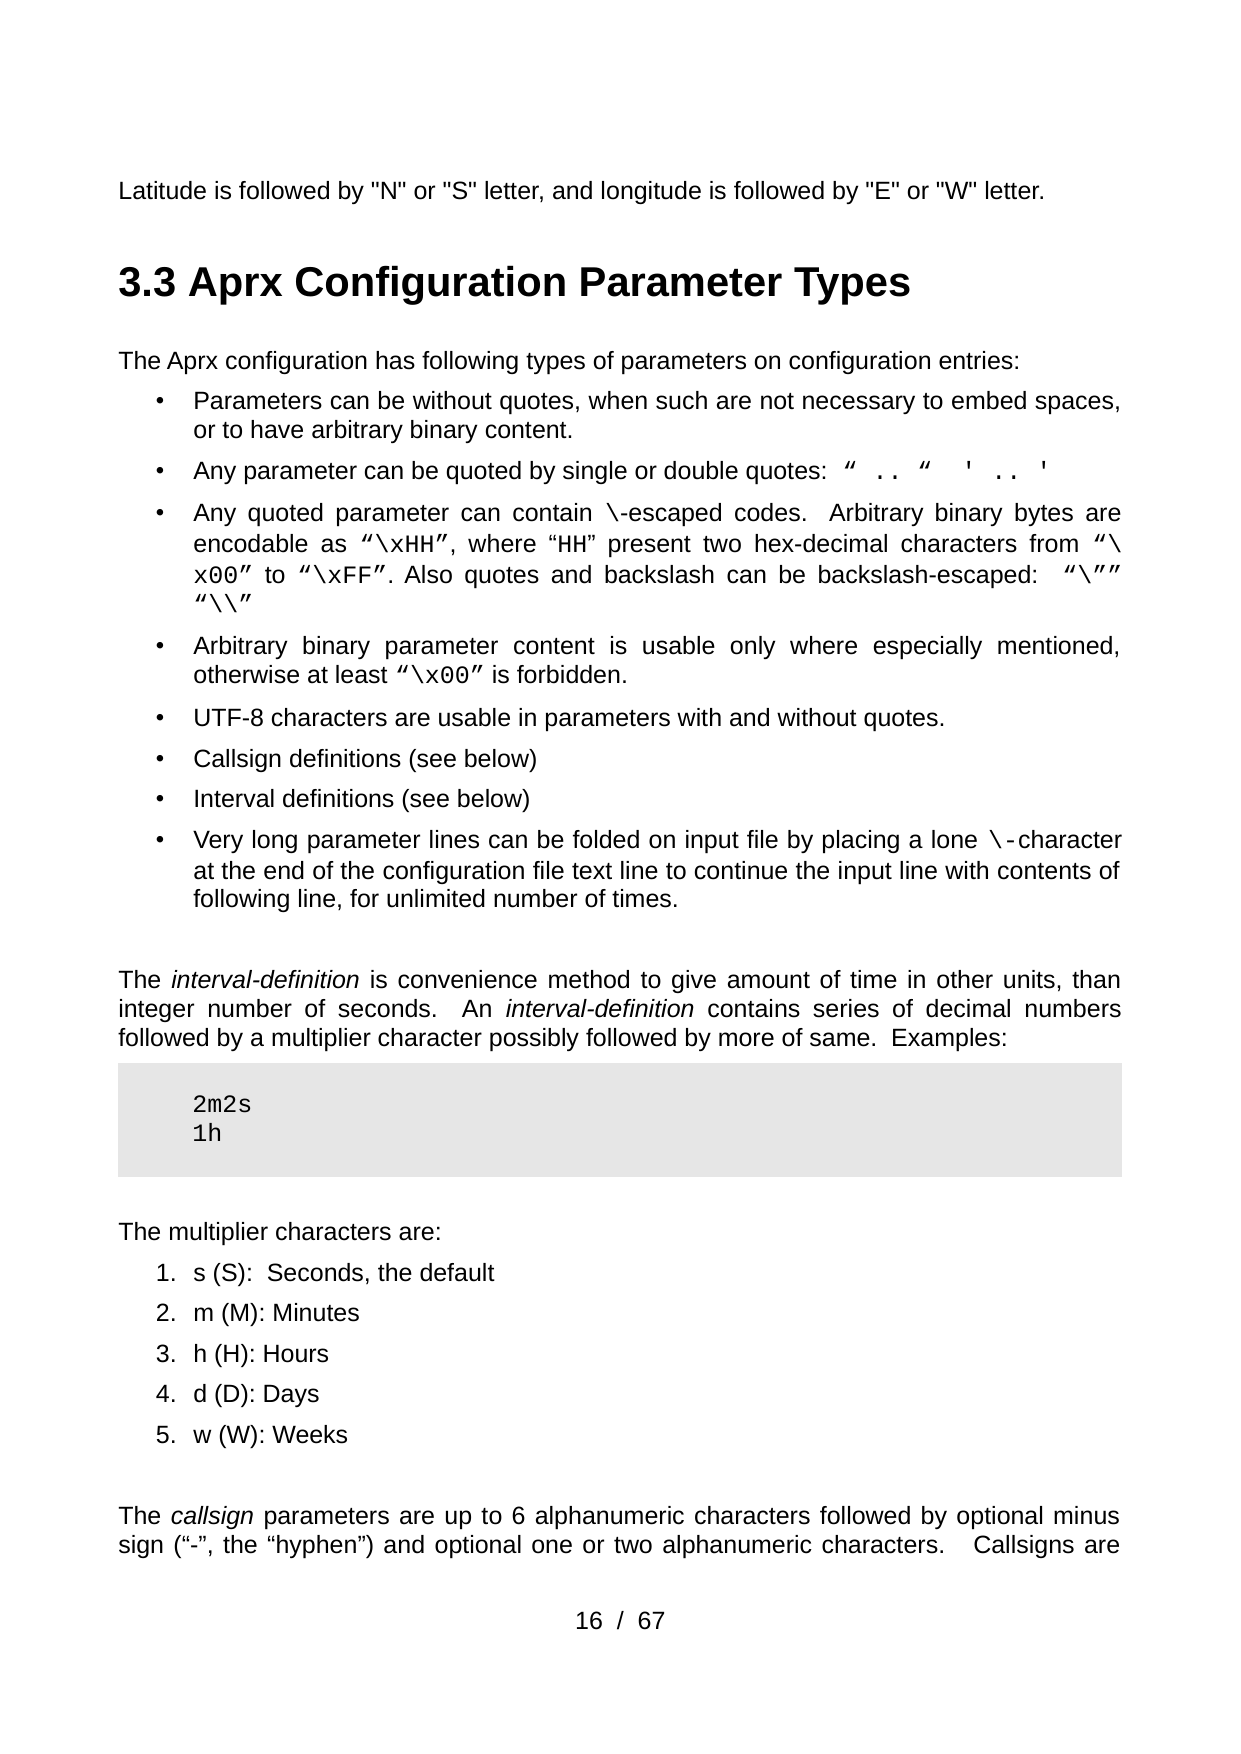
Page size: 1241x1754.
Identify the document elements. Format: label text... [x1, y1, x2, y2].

list Any quoted parameter can contain \-escaped codes. Arbitrary binary bytes are encodable as “\xHH”, where “HH” present two hex-decimal characters from “\x00” to “\xFF”. Also quotes and backslash can be backslash-escaped: “\”” “\\” [156, 498, 1122, 619]
list h (H): Hours [156, 1339, 1122, 1368]
list Any parameter can be quoted by single or double quotes: “ .. “ ' .. ' [156, 456, 1122, 487]
list Interval definitions (see below) [156, 784, 1122, 813]
text The callsign parameters are up to 6 alphanumeric characters followed by optional minus sign (“-”, the “hyphen”) and optional one or two alphanumeric characters. Callsigns are [118, 1501, 1122, 1558]
list m (M): Minutes [156, 1298, 1122, 1327]
list Callsign definitions (see below) [156, 743, 1122, 772]
list w (W): Weeks [156, 1420, 1122, 1449]
list UTF-8 characters are usable in parameters with and without quotes. [156, 703, 1122, 732]
text The interval-definition is convenience method to give amount of time in other units, than integer number of seconds. An interval-definition contains series of decimal numbers followed by a multiplier character possibly followed by more of same. Examples: [118, 966, 1122, 1052]
list s (S): Seconds, the default [156, 1258, 1122, 1287]
list Very long parameter lines can be folded on input file by placing a lone \-character at the end of the configuration file text line to continue the input line with contents of following line, for unlimited number of times. [156, 825, 1122, 913]
text Latitude is followed by "N" or "S" letter, and longitude is followed by "E" or "W" letter. [118, 176, 1122, 205]
list Parameters can be without quotes, when such are not necessary to embed spaces, or to have arbitrary binary content. [156, 386, 1122, 444]
subtitle Aprx Configuration Parameter Types [118, 257, 1122, 305]
text The Aprx configuration has following types of parameters on configuration entries: [118, 346, 1122, 374]
list d (D): Days [156, 1379, 1122, 1408]
list Arbitrary binary parameter content is usable only where especially mentioned, otherwise at least “\x00” is forbidden. [156, 631, 1122, 691]
text 1h [118, 1120, 1122, 1148]
text The multiplier characters are: [118, 1217, 1122, 1246]
text 2m2s [118, 1092, 1122, 1120]
